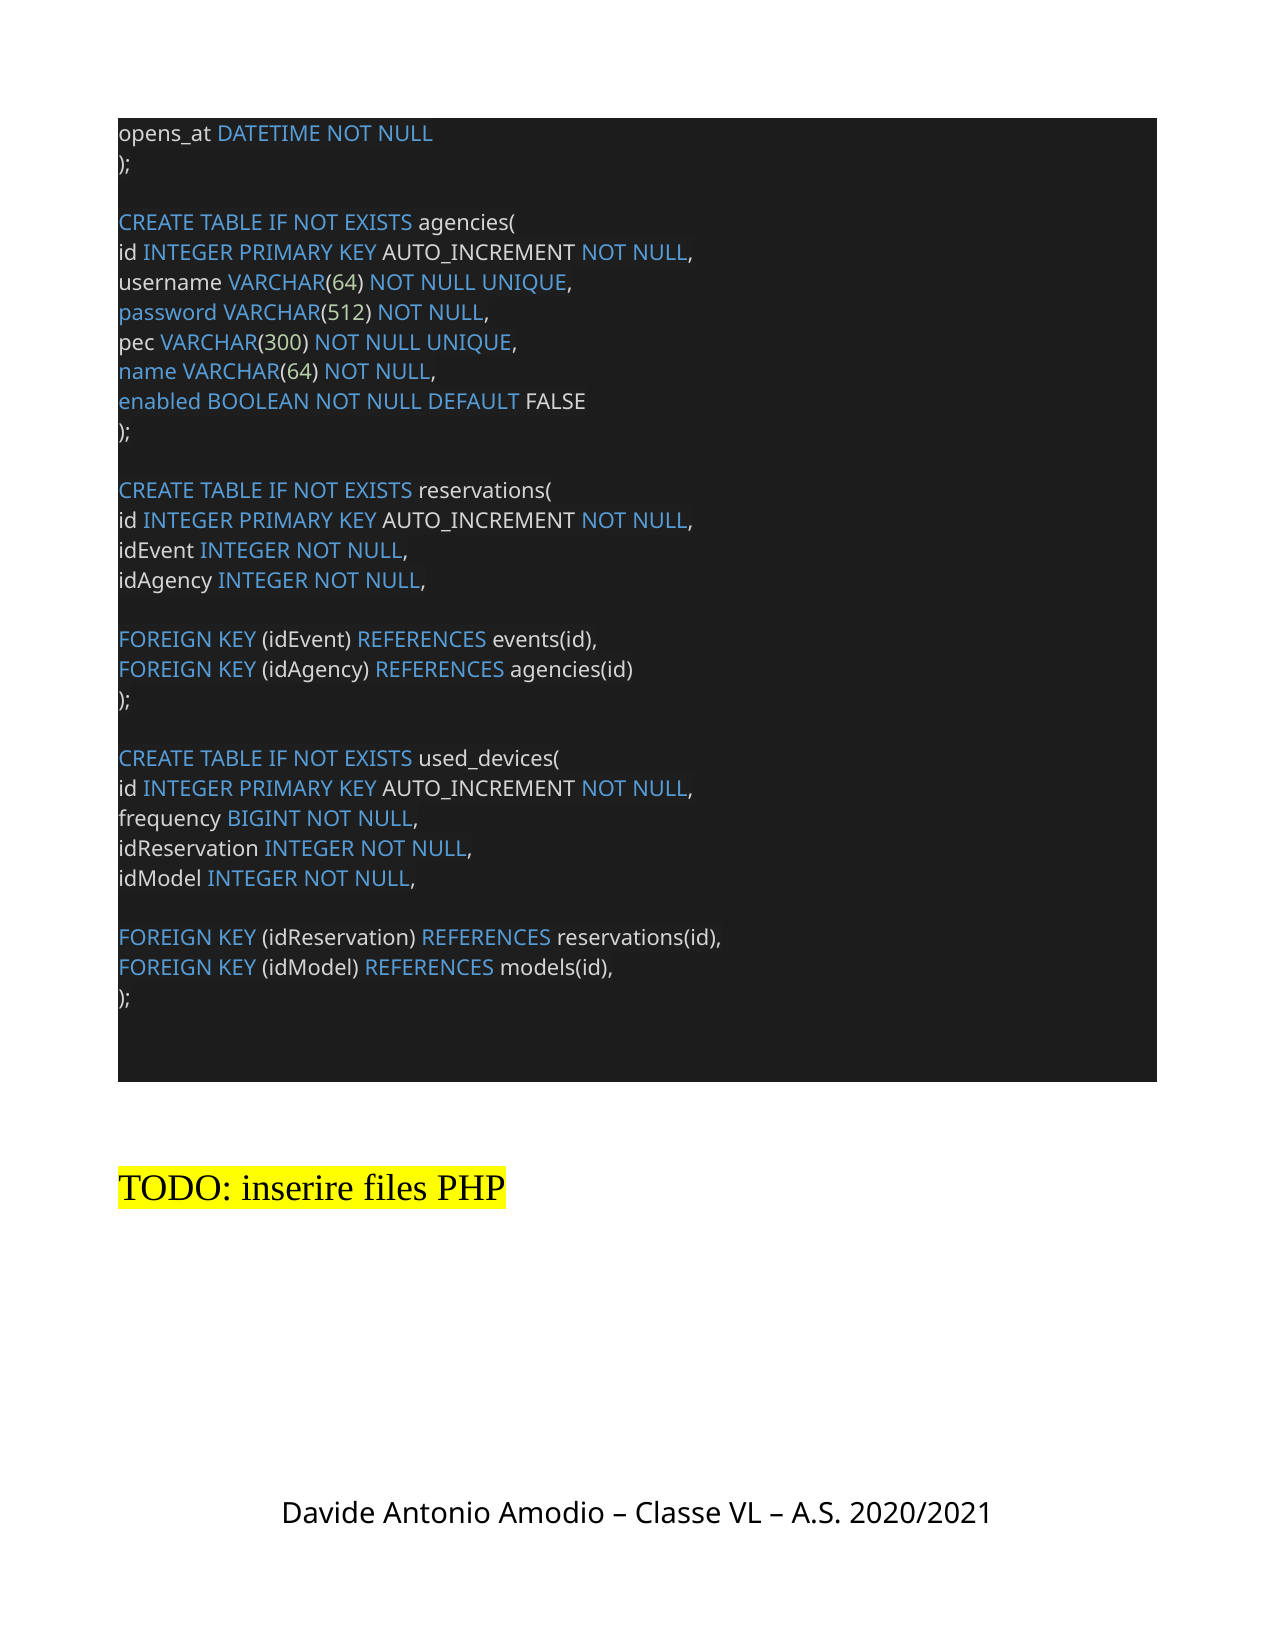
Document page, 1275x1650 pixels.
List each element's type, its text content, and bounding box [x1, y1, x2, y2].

text TODO: inserire files PHP [118, 1166, 1157, 1209]
table_header opens_at DATETIME NOT NULL ); CREATE TABLE IF NOT EXISTS agencies( id INTEGER PRIMARY KEY AUTO_INCREMENT NOT NULL, username VARCHAR(64) NOT NULL UNIQUE, password VARCHAR(512) NOT NULL, pec VARCHAR(300) NOT NULL UNIQUE, name VARCHAR(64) NOT NULL, enabled BOOLEAN NOT NULL DEFAULT FALSE ); CREATE TABLE IF NOT EXISTS reservations( id INTEGER PRIMARY KEY AUTO_INCREMENT NOT NULL, idEvent INTEGER NOT NULL, idAgency INTEGER NOT NULL, FOREIGN KEY (idEvent) REFERENCES events(id), FOREIGN KEY (idAgency) REFERENCES agencies(id) ); CREATE TABLE IF NOT EXISTS used_devices( id INTEGER PRIMARY KEY AUTO_INCREMENT NOT NULL, frequency BIGINT NOT NULL, idReservation INTEGER NOT NULL, idModel INTEGER NOT NULL, FOREIGN KEY (idReservation) REFERENCES reservations(id), FOREIGN KEY (idModel) REFERENCES models(id), ); [118, 118, 1157, 1082]
